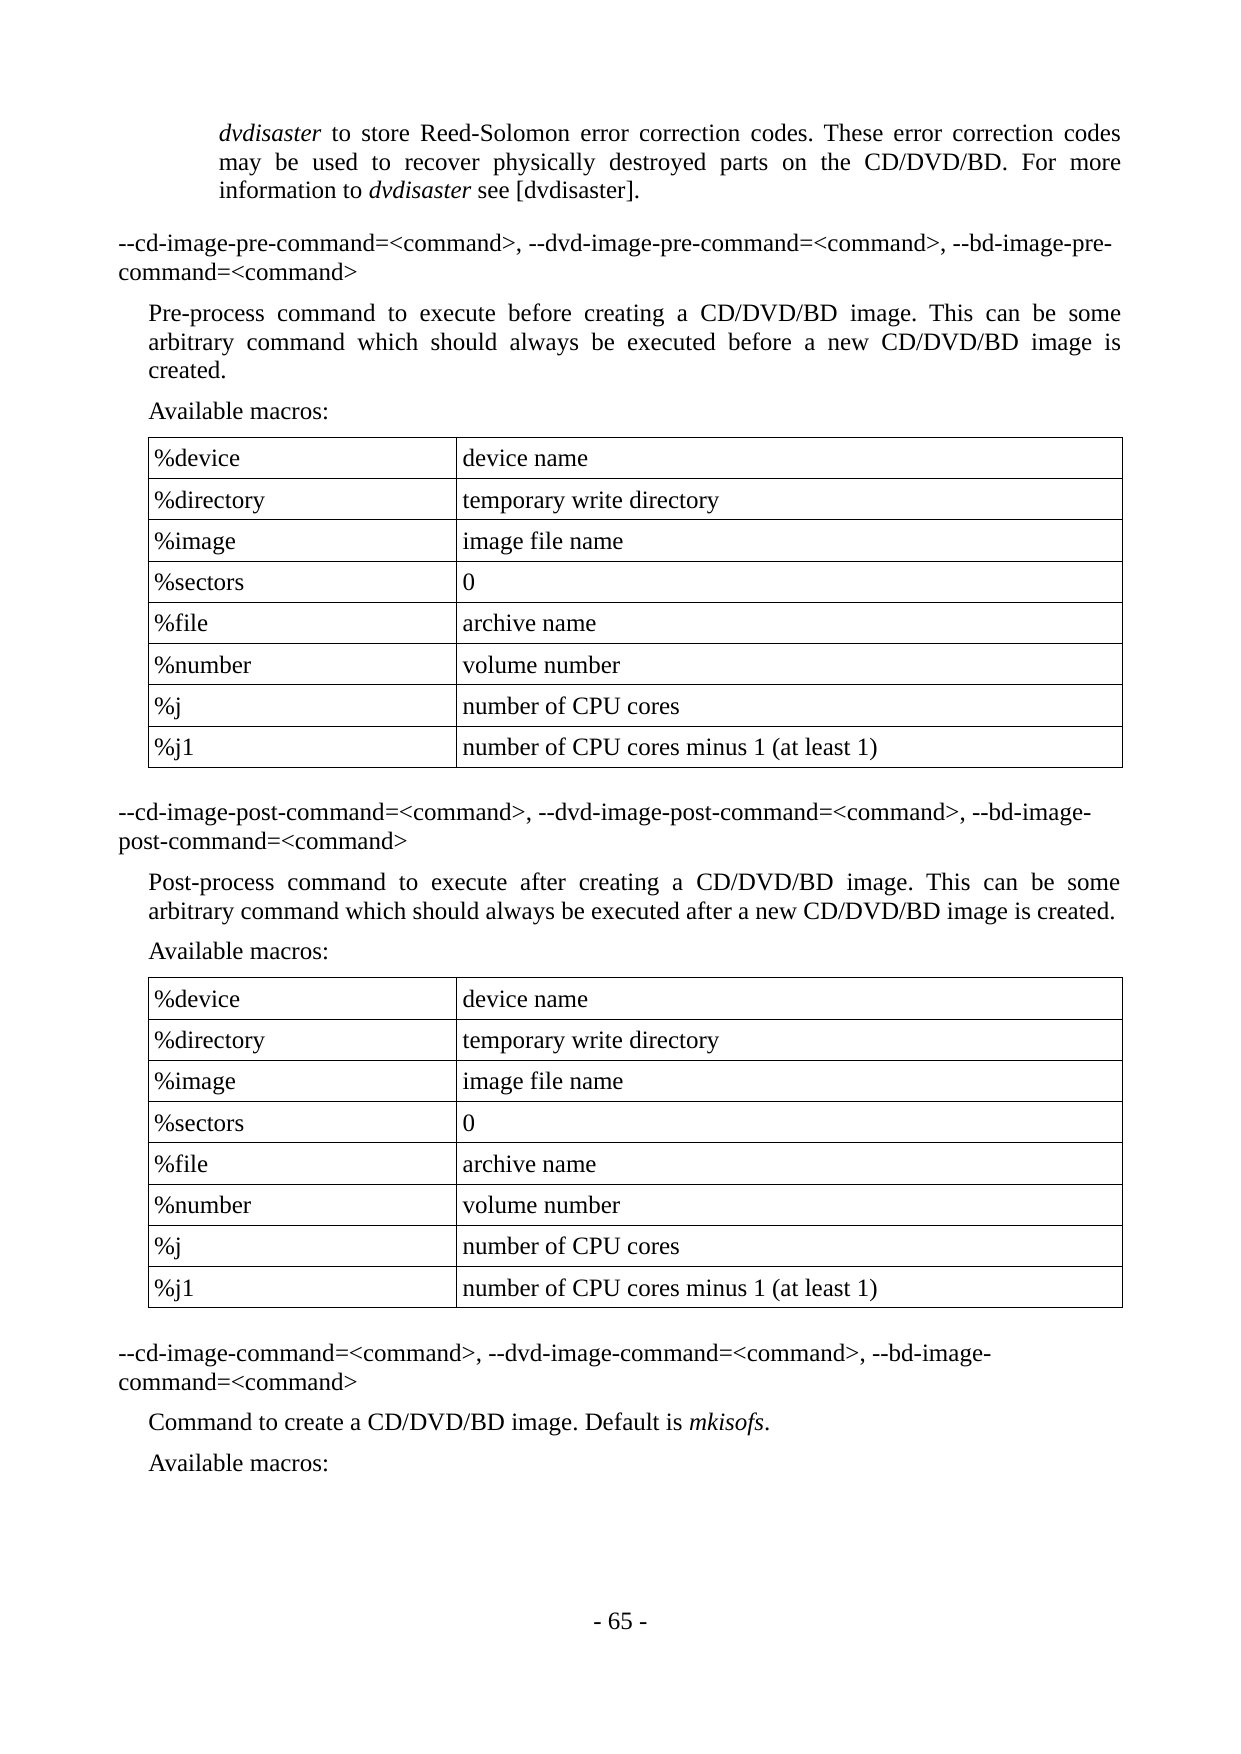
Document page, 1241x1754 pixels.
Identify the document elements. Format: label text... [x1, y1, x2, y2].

table_cell %file [149, 1143, 456, 1183]
table_cell number of CPU cores [457, 685, 1122, 726]
table_cell image file name [457, 1061, 1122, 1101]
table_cell number of CPU cores [457, 1226, 1122, 1266]
table_cell temporary write directory [457, 1020, 1122, 1060]
table_cell %number [149, 644, 456, 684]
text dvdisaster to store Reed-Solomon error correction codes. These error correction codes may be used to recover physically destroyed parts on the CD/DVD/BD. For more information to dvdisaster see [dvdisaster]. [148, 118, 1122, 204]
table_cell %image [149, 520, 456, 561]
text Available macros: [148, 396, 1122, 425]
table_cell archive name [457, 603, 1122, 643]
title --cd-image-pre-command=<command>, --dvd-image-pre-command=<command>, --bd-image-pre-command=<command> [118, 228, 1122, 286]
table_cell %directory [149, 479, 456, 519]
table_cell 0 [457, 562, 1122, 602]
table_cell %sectors [149, 1102, 456, 1142]
table_cell image file name [457, 520, 1122, 561]
text Post-process command to execute after creating a CD/DVD/BD image. This can be some arbitrary command which should always be executed after a new CD/DVD/BD image is created. [148, 867, 1122, 924]
title --cd-image-post-command=<command>, --dvd-image-post-command=<command>, --bd-image-post-command=<command> [118, 797, 1122, 855]
text Pre-process command to execute before creating a CD/DVD/BD image. This can be some arbitrary command which should always be executed before a new CD/DVD/BD image is created. [148, 298, 1122, 384]
table_cell %number [149, 1185, 456, 1225]
table_header %device [149, 978, 456, 1018]
table_cell volume number [457, 1185, 1122, 1225]
table_header device name [457, 438, 1122, 478]
table_cell %image [149, 1061, 456, 1101]
table_header device name [457, 978, 1122, 1018]
table_cell temporary write directory [457, 479, 1122, 519]
table_cell %j1 [149, 1267, 456, 1307]
table_cell archive name [457, 1143, 1122, 1183]
text Available macros: [148, 936, 1122, 965]
table_cell %directory [149, 1020, 456, 1060]
table_cell %j1 [149, 727, 456, 767]
text Available macros: [148, 1448, 1122, 1477]
table_cell volume number [457, 644, 1122, 684]
table_cell number of CPU cores minus 1 (at least 1) [457, 727, 1122, 767]
table_cell number of CPU cores minus 1 (at least 1) [457, 1267, 1122, 1307]
table_cell %file [149, 603, 456, 643]
title --cd-image-command=<command>, --dvd-image-command=<command>, --bd-image-command=<command> [118, 1338, 1122, 1395]
text Command to create a CD/DVD/BD image. Default is mkisofs. [148, 1407, 1122, 1436]
table_cell 0 [457, 1102, 1122, 1142]
table_header %device [149, 438, 456, 478]
table_cell %j [149, 1226, 456, 1266]
table_cell %sectors [149, 562, 456, 602]
table_cell %j [149, 685, 456, 726]
